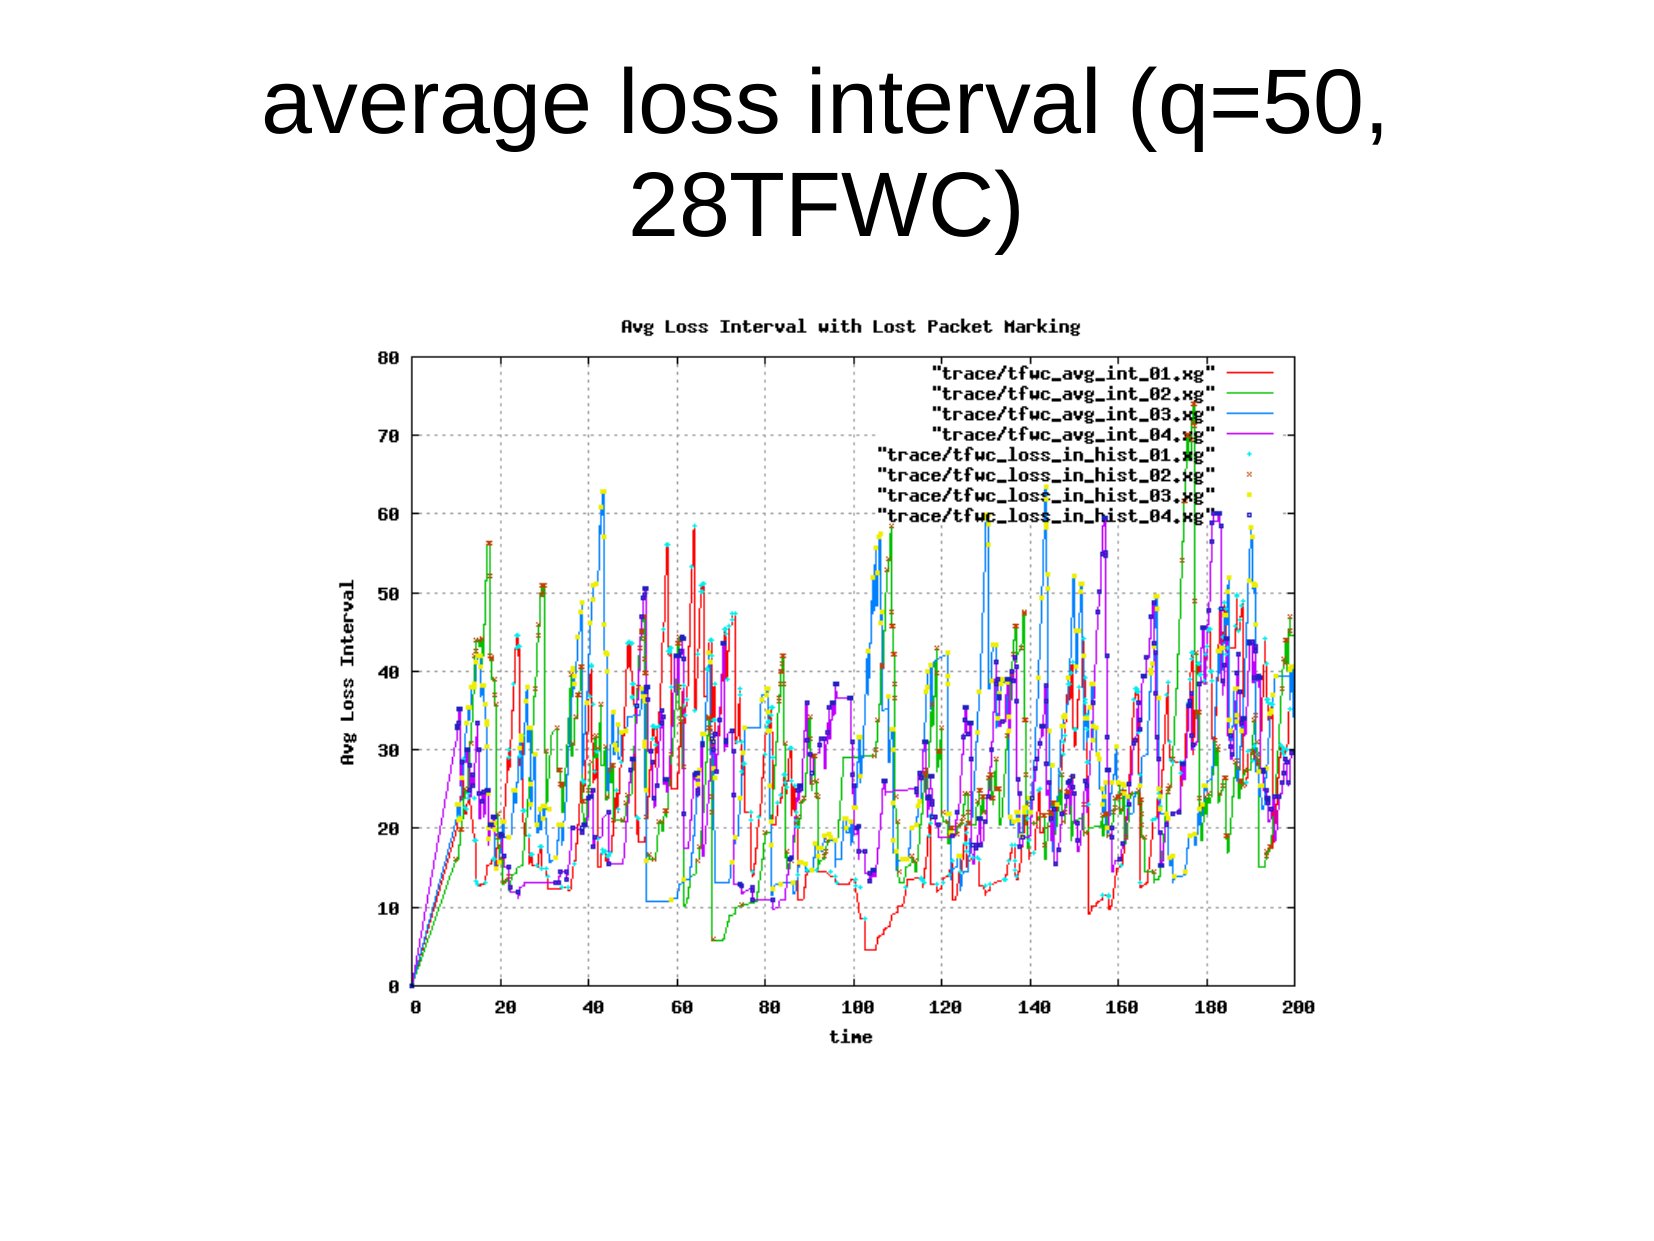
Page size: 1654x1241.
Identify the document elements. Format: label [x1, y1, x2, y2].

picture [327, 297, 1327, 1048]
